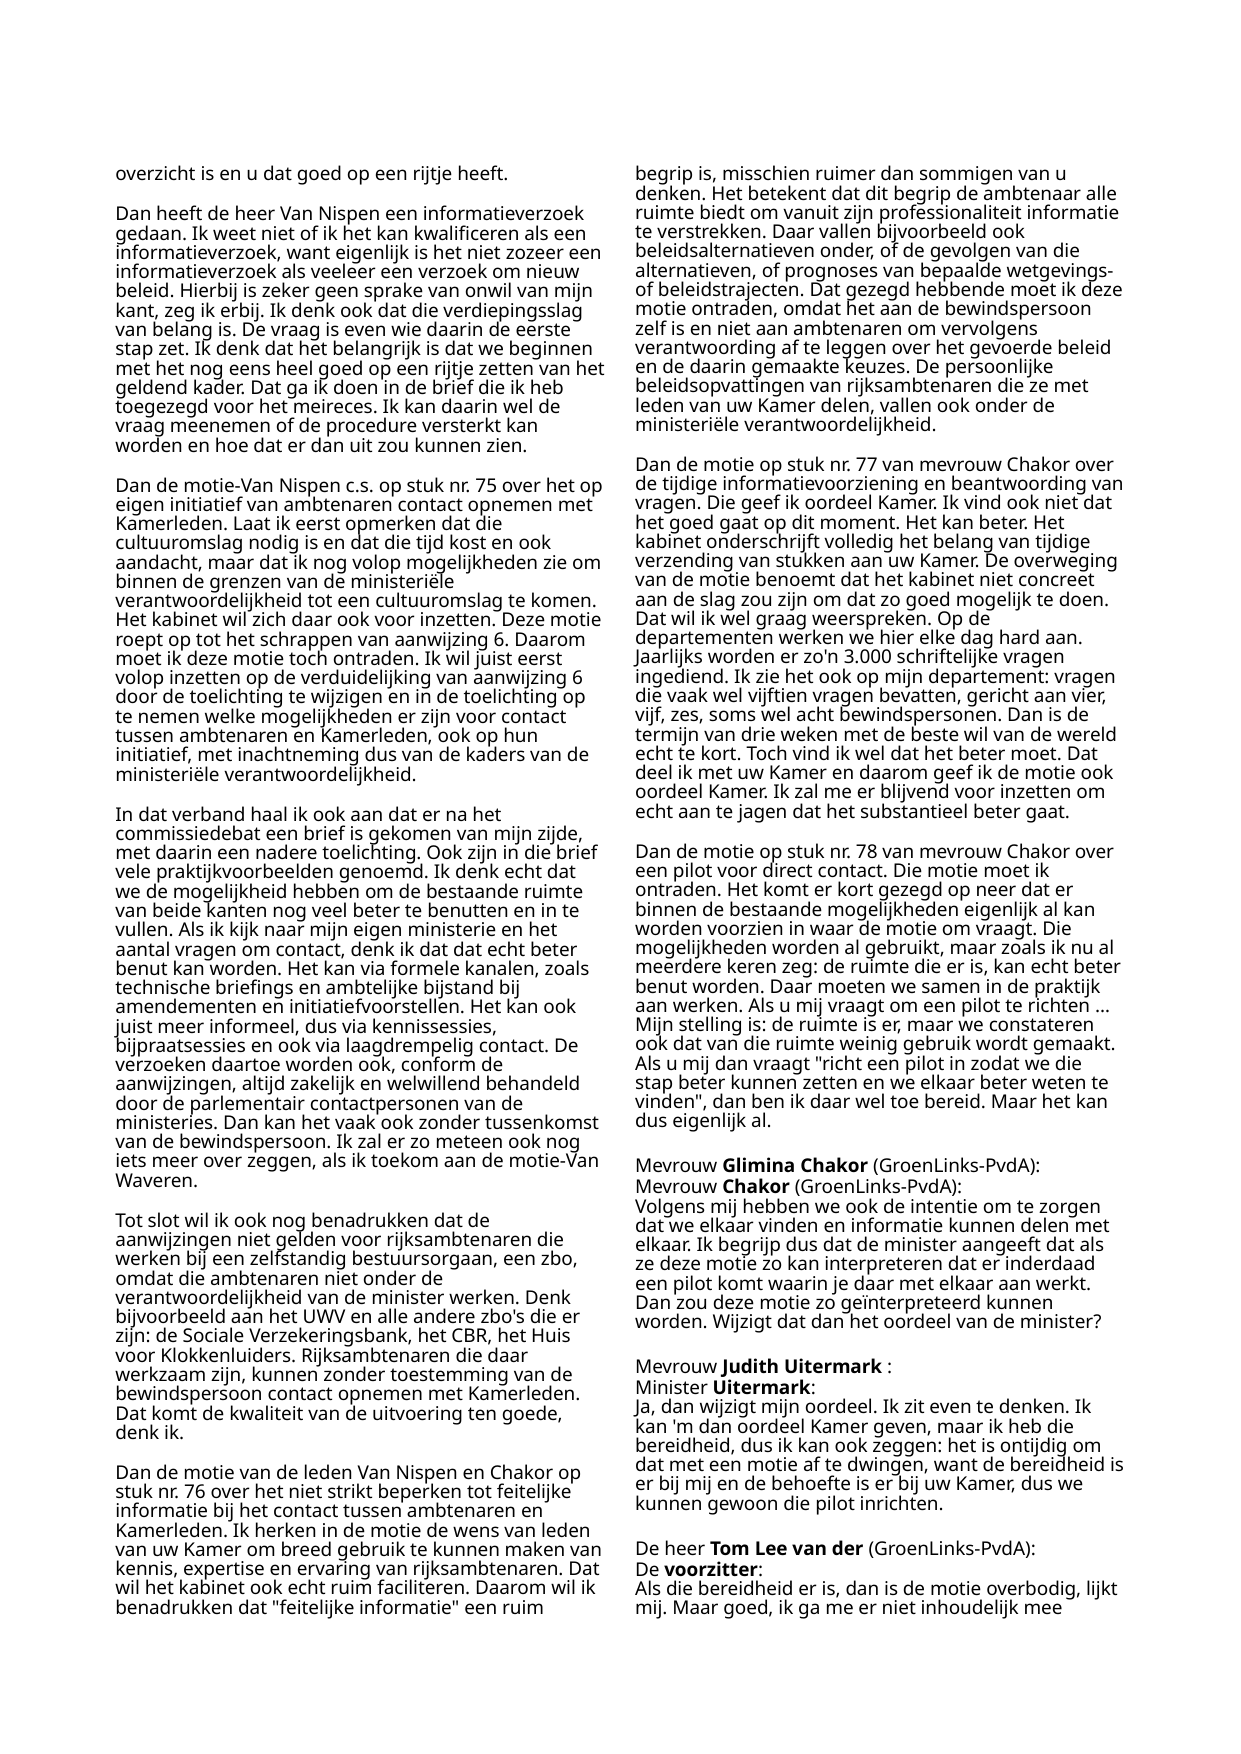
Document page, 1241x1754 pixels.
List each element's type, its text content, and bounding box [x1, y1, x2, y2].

text Mevrouw Judith Uitermark : [635, 1353, 1125, 1379]
text Tot slot wil ik ook nog benadrukken dat de aanwijzingen niet gelden voor rijksambtenaren die werken bij een zelfstandig bestuursorgaan, een zbo, omdat die ambtenaren niet onder de verantwoordelijkheid van de minister werken. Denk bijvoorbeeld aan het UWV en alle andere zbo's die er zijn: de Sociale Verzekeringsbank, het CBR, het Huis voor Klokkenluiders. Rijksambtenaren die daar werkzaam zijn, kunnen zonder toestemming van de bewindspersoon contact opnemen met Kamerleden. Dat komt de kwaliteit van de uitvoering ten goede, denk ik. [115, 1212, 605, 1443]
text Volgens mij hebben we ook de intentie om te zorgen dat we elkaar vinden en informatie kunnen delen met elkaar. Ik begrijp dus dat de minister aangeeft dat als ze deze motie zo kan interpreteren dat er inderdaad een pilot komt waarin je daar met elkaar aan werkt. Dan zou deze motie zo geïnterpreteerd kunnen worden. Wijzigt dat dan het oordeel van de minister? [635, 1198, 1125, 1332]
text Ja, dan wijzigt mijn oordeel. Ik zit even te denken. Ik kan 'm dan oordeel Kamer geven, maar ik heb die bereidheid, dus ik kan ook zeggen: het is ontijdig om dat met een motie af te dwingen, want de bereidheid is er bij mij en de behoefte is er bij uw Kamer, dus we kunnen gewoon die pilot inrichten. [635, 1398, 1125, 1514]
text Dan de motie op stuk nr. 78 van mevrouw Chakor over een pilot voor direct contact. Die motie moet ik ontraden. Het komt er kort gezegd op neer dat er binnen de bestaande mogelijkheden eigenlijk al kan worden voorzien in waar de motie om vraagt. Die mogelijkheden worden al gebruikt, maar zoals ik nu al meerdere keren zeg: de ruimte die er is, kan echt beter benut worden. Daar moeten we samen in de praktijk aan werken. Als u mij vraagt om een pilot te richten … Mijn stelling is: de ruimte is er, maar we constateren ook dat van die ruimte weinig gebruik wordt gemaakt. Als u mij dan vraagt "richt een pilot in zodat we die stap beter kunnen zetten en we elkaar beter weten te vinden", dan ben ik daar wel toe bereid. Maar het kan dus eigenlijk al. [635, 843, 1125, 1132]
text Dan heeft de heer Van Nispen een informatieverzoek gedaan. Ik weet niet of ik het kan kwalificeren als een informatieverzoek, want eigenlijk is het niet zozeer een informatieverzoek als veeleer een verzoek om nieuw beleid. Hierbij is zeker geen sprake van onwil van mijn kant, zeg ik erbij. Ik denk ook dat die verdiepingsslag van belang is. De vraag is even wie daarin de eerste stap zet. Ik denk dat het belangrijk is dat we beginnen met het nog eens heel goed op een rijtje zetten van het geldend kader. Dat ga ik doen in de brief die ik heb toegezegd voor het meireces. Ik kan daarin wel de vraag meenemen of de procedure versterkt kan worden en hoe dat er dan uit zou kunnen zien. [115, 205, 605, 456]
text Dan de motie van de leden Van Nispen en Chakor op stuk nr. 76 over het niet strikt beperken tot feitelijke informatie bij het contact tussen ambtenaren en Kamerleden. Ik herken in de motie de wens van leden van uw Kamer om breed gebruik te kunnen maken van kennis, expertise en ervaring van rijksambtenaren. Dat wil het kabinet ook echt ruim faciliteren. Daarom wil ik benadrukken dat "feitelijke informatie" een ruim [115, 1464, 605, 1618]
text Dan de motie-Van Nispen c.s. op stuk nr. 75 over het op eigen initiatief van ambtenaren contact opnemen met Kamerleden. Laat ik eerst opmerken dat die cultuuromslag nodig is en dat die tijd kost en ook aandacht, maar dat ik nog volop mogelijkheden zie om binnen de grenzen van de ministeriële verantwoordelijkheid tot een cultuuromslag te komen. Het kabinet wil zich daar ook voor inzetten. Deze motie roept op tot het schrappen van aanwijzing 6. Daarom moet ik deze motie toch ontraden. Ik wil juist eerst volop inzetten op de verduidelijking van aanwijzing 6 door de toelichting te wijzigen en in de toelichting op te nemen welke mogelijkheden er zijn voor contact tussen ambtenaren en Kamerleden, ook op hun initiatief, met inachtneming dus van de kaders van de ministeriële verantwoordelijkheid. [115, 477, 605, 785]
text In dat verband haal ik ook aan dat er na het commissiedebat een brief is gekomen van mijn zijde, met daarin een nadere toelichting. Ook zijn in die brief vele praktijkvoorbeelden genoemd. Ik denk echt dat we de mogelijkheid hebben om de bestaande ruimte van beide kanten nog veel beter te benutten en in te vullen. Als ik kijk naar mijn eigen ministerie en het aantal vragen om contact, denk ik dat dat echt beter benut kan worden. Het kan via formele kanalen, zoals technische briefings en ambtelijke bijstand bij amendementen en initiatiefvoorstellen. Het kan ook juist meer informeel, dus via kennissessies, bijpraatsessies en ook via laagdrempelig contact. De verzoeken daartoe worden ook, conform de aanwijzingen, altijd zakelijk en welwillend behandeld door de parlementair contactpersonen van de ministeries. Dan kan het vaak ook zonder tussenkomst van de bewindspersoon. Ik zal er zo meteen ook nog iets meer over zeggen, als ik toekom aan de motie-Van Waveren. [115, 806, 605, 1191]
text Als die bereidheid er is, dan is de motie overbodig, lijkt mij. Maar goed, ik ga me er niet inhoudelijk mee [635, 1580, 1125, 1618]
text begrip is, misschien ruimer dan sommigen van u denken. Het betekent dat dit begrip de ambtenaar alle ruimte biedt om vanuit zijn professionaliteit informatie te verstrekken. Daar vallen bijvoorbeeld ook beleidsalternatieven onder, of de gevolgen van die alternatieven, of prognoses van bepaalde wetgevings- of beleidstrajecten. Dat gezegd hebbende moet ik deze motie ontraden, omdat het aan de bewindspersoon zelf is en niet aan ambtenaren om vervolgens verantwoording af te leggen over het gevoerde beleid en de daarin gemaakte keuzes. De persoonlijke beleidsopvattingen van rijksambtenaren die ze met leden van uw Kamer delen, vallen ook onder de ministeriële verantwoordelijkheid. [635, 165, 1125, 435]
text overzicht is en u dat goed op een rijtje heeft. [115, 165, 605, 184]
text Dan de motie op stuk nr. 77 van mevrouw Chakor over de tijdige informatievoorziening en beantwoording van vragen. Die geef ik oordeel Kamer. Ik vind ook niet dat het goed gaat op dit moment. Het kan beter. Het kabinet onderschrijft volledig het belang van tijdige verzending van stukken aan uw Kamer. De overweging van de motie benoemt dat het kabinet niet concreet aan de slag zou zijn om dat zo goed mogelijk te doen. Dat wil ik wel graag weerspreken. Op de departementen werken we hier elke dag hard aan. Jaarlijks worden er zo'n 3.000 schriftelijke vragen ingediend. Ik zie het ook op mijn departement: vragen die vaak wel vijftien vragen bevatten, gericht aan vier, vijf, zes, soms wel acht bewindspersonen. Dan is de termijn van drie weken met de beste wil van de wereld echt te kort. Toch vind ik wel dat het beter moet. Dat deel ik met uw Kamer en daarom geef ik de motie ook oordeel Kamer. Ik zal me er blijvend voor inzetten om echt aan te jagen dat het substantieel beter gaat. [635, 456, 1125, 822]
text De heer Tom Lee van der (GroenLinks-PvdA): [635, 1535, 1125, 1561]
text Mevrouw Chakor (GroenLinks-PvdA): [635, 1178, 1125, 1198]
text Mevrouw Glimina Chakor (GroenLinks-PvdA): [635, 1153, 1125, 1178]
text De voorzitter: [635, 1561, 1125, 1580]
text Minister Uitermark: [635, 1379, 1125, 1398]
